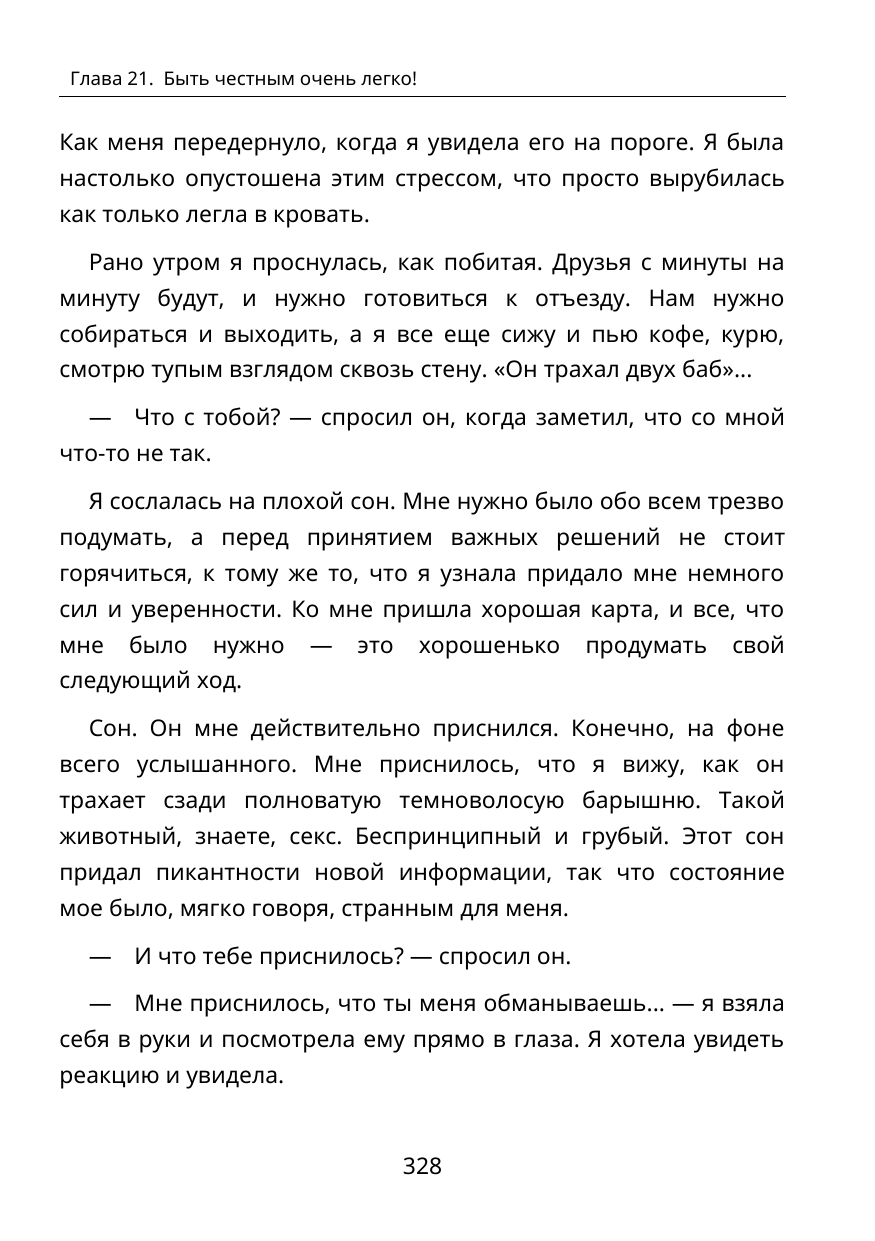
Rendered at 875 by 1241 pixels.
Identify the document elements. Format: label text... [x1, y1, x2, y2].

list Мне приснилось, что ты меня обманываешь... — я взяла себя в руки и посмотрела ему прямо в глаза. Я хотела увидеть реакцию и увидела. [59, 987, 786, 1090]
text Я сослалась на плохой сон. Мне нужно было обо всем трезво подумать, а перед принятием важных решений не стоит горячиться, к тому же то, что я узнала придало мне немного сил и уверенности. Ко мне пришла хорошая карта, и все, что мне было нужно — это хорошенько продумать свой следующий ход. [59, 485, 786, 696]
text Рано утром я проснулась, как побитая. Друзья с минуты на минуту будут, и нужно готовиться к отъезду. Нам нужно собираться и выходить, а я все еще сижу и пью кофе, курю, смотрю тупым взглядом сквозь стену. «Он трахал двух баб»... [59, 246, 786, 385]
list Что с тобой? — спросил он, когда заметил, что со мной что-то не так. [59, 401, 786, 468]
text Как меня передернуло, когда я увидела его на пороге. Я была настолько опустошена этим стрессом, что просто вырубилась как только легла в кровать. [59, 126, 786, 229]
list И что тебе приснилось? — спросил он. [59, 939, 786, 971]
text Сон. Он мне действительно приснился. Конечно, на фоне всего услышанного. Мне приснилось, что я вижу, как он трахает сзади полноватую темноволосую барышню. Такой животный, знаете, секс. Беспринципный и грубый. Этот сон придал пикантности новой информации, так что состояние мое было, мягко говоря, странным для меня. [59, 712, 786, 923]
